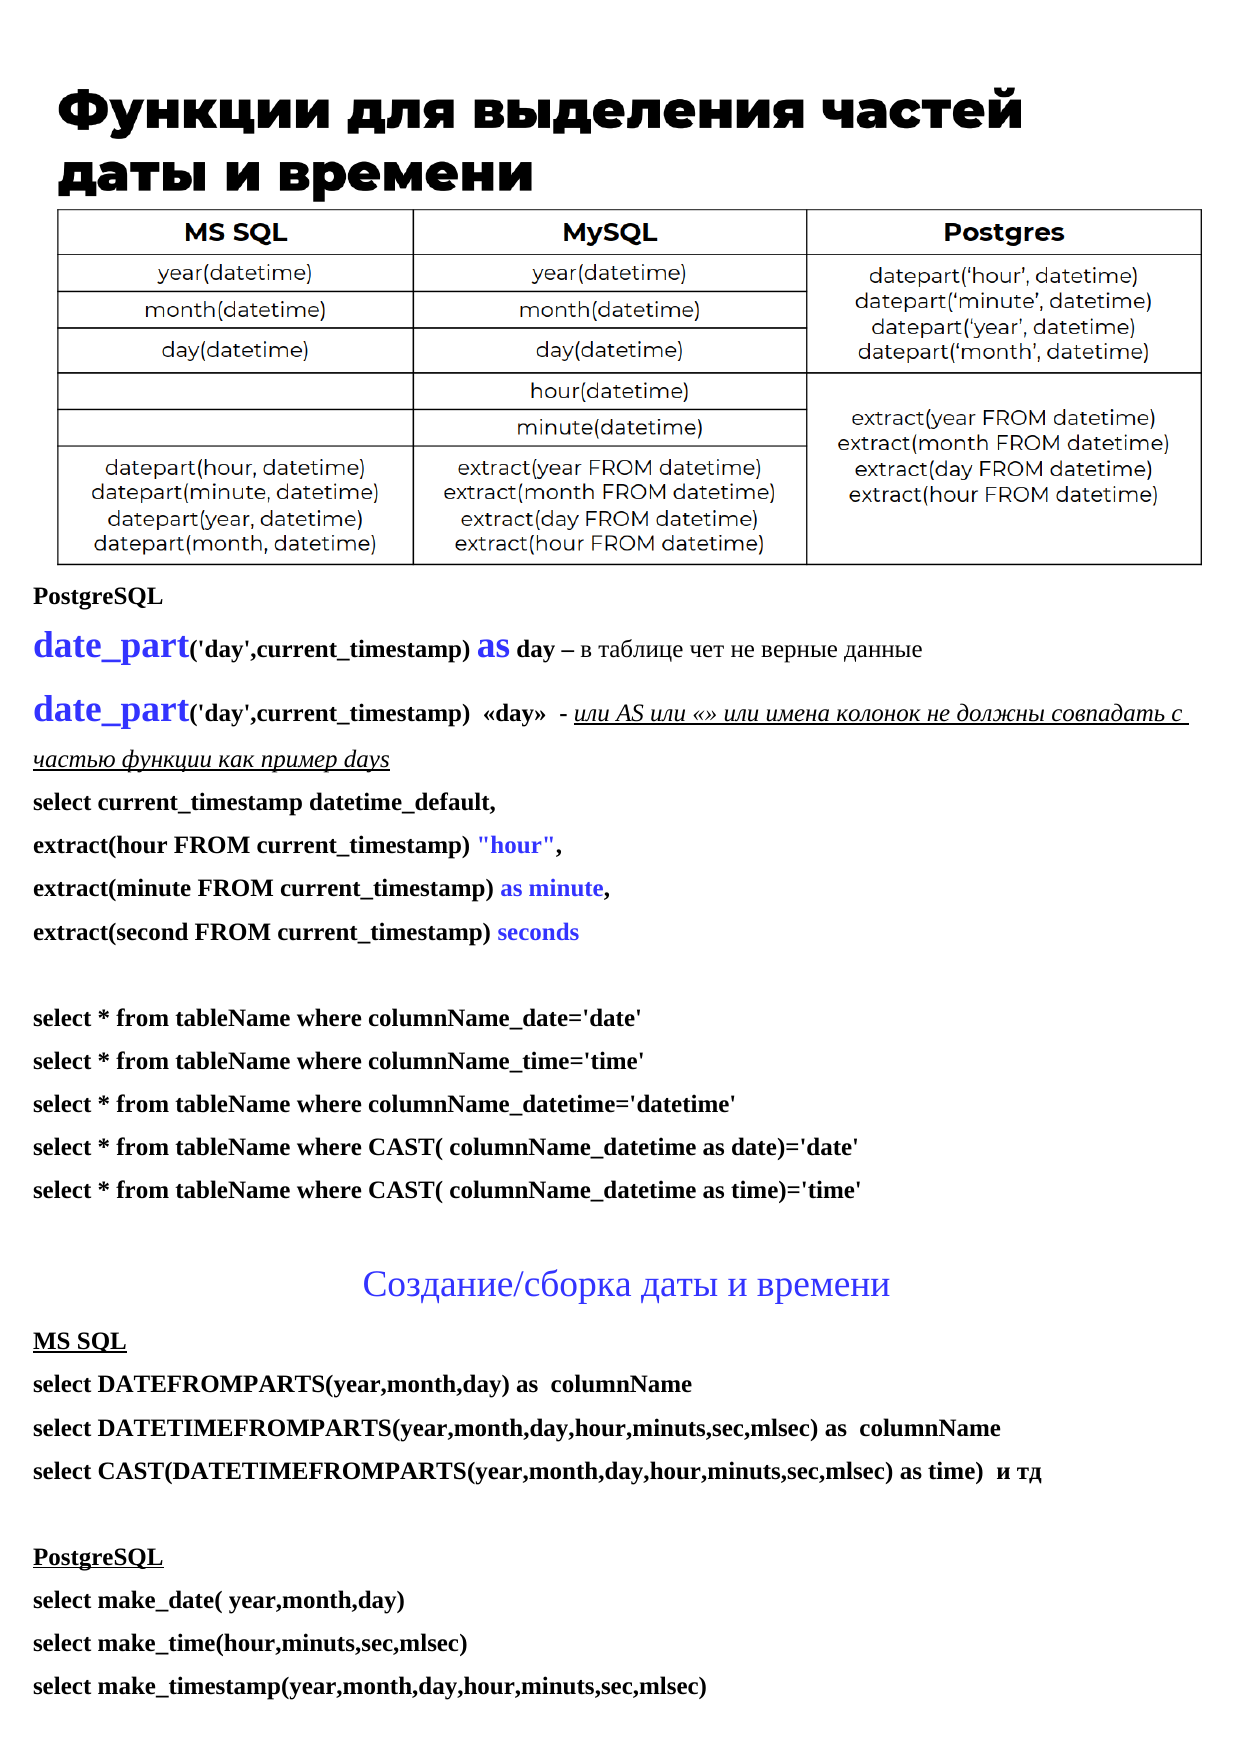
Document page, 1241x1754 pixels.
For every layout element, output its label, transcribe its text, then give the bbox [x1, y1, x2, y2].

text date_part('day',current_timestamp) «day» - или AS или «» или имена колонок не должны совпадать с частью функции как пример days [33, 687, 1220, 773]
text select * from tableName where CAST( columnName_datetime as date)='date' [33, 1132, 1220, 1161]
text select make_date( year,month,day) [33, 1585, 1220, 1614]
text select DATEFROMPARTS(year,month,day) as columnName [33, 1369, 1220, 1398]
text select * from tableName where columnName_time='time' [33, 1046, 1220, 1075]
text select make_timestamp(year,month,day,hour,minuts,sec,mlsec) [33, 1671, 1220, 1700]
text date_part('day',current_timestamp) as day – в таблице чет не верные данные [33, 622, 1220, 665]
text select current_timestamp datetime_default, extract(hour FROM current_timestamp) "hour", extract(minute FROM current_timestamp) as minute, extract(second FROM current_timestamp) seconds [33, 787, 1220, 945]
text select make_time(hour,minuts,sec,mlsec) [33, 1628, 1220, 1657]
text select * from tableName where columnName_datetime='datetime' [33, 1089, 1220, 1118]
text PostgreSQL [33, 1542, 1220, 1571]
text PostgreSQL [33, 30, 1217, 609]
text select * from tableName where columnName_date='date' [33, 1003, 1220, 1032]
text Создание/сборка даты и времени [33, 1262, 1220, 1305]
text MS SQL [33, 1326, 1220, 1355]
text select CAST(DATETIMEFROMPARTS(year,month,day,hour,minuts,sec,mlsec) as time) и тд [33, 1456, 1220, 1484]
text select DATETIMEFROMPARTS(year,month,day,hour,minuts,sec,mlsec) as columnName [33, 1413, 1220, 1441]
text select * from tableName where CAST( columnName_datetime as time)='time' [33, 1175, 1220, 1204]
picture [44, 82, 1230, 581]
